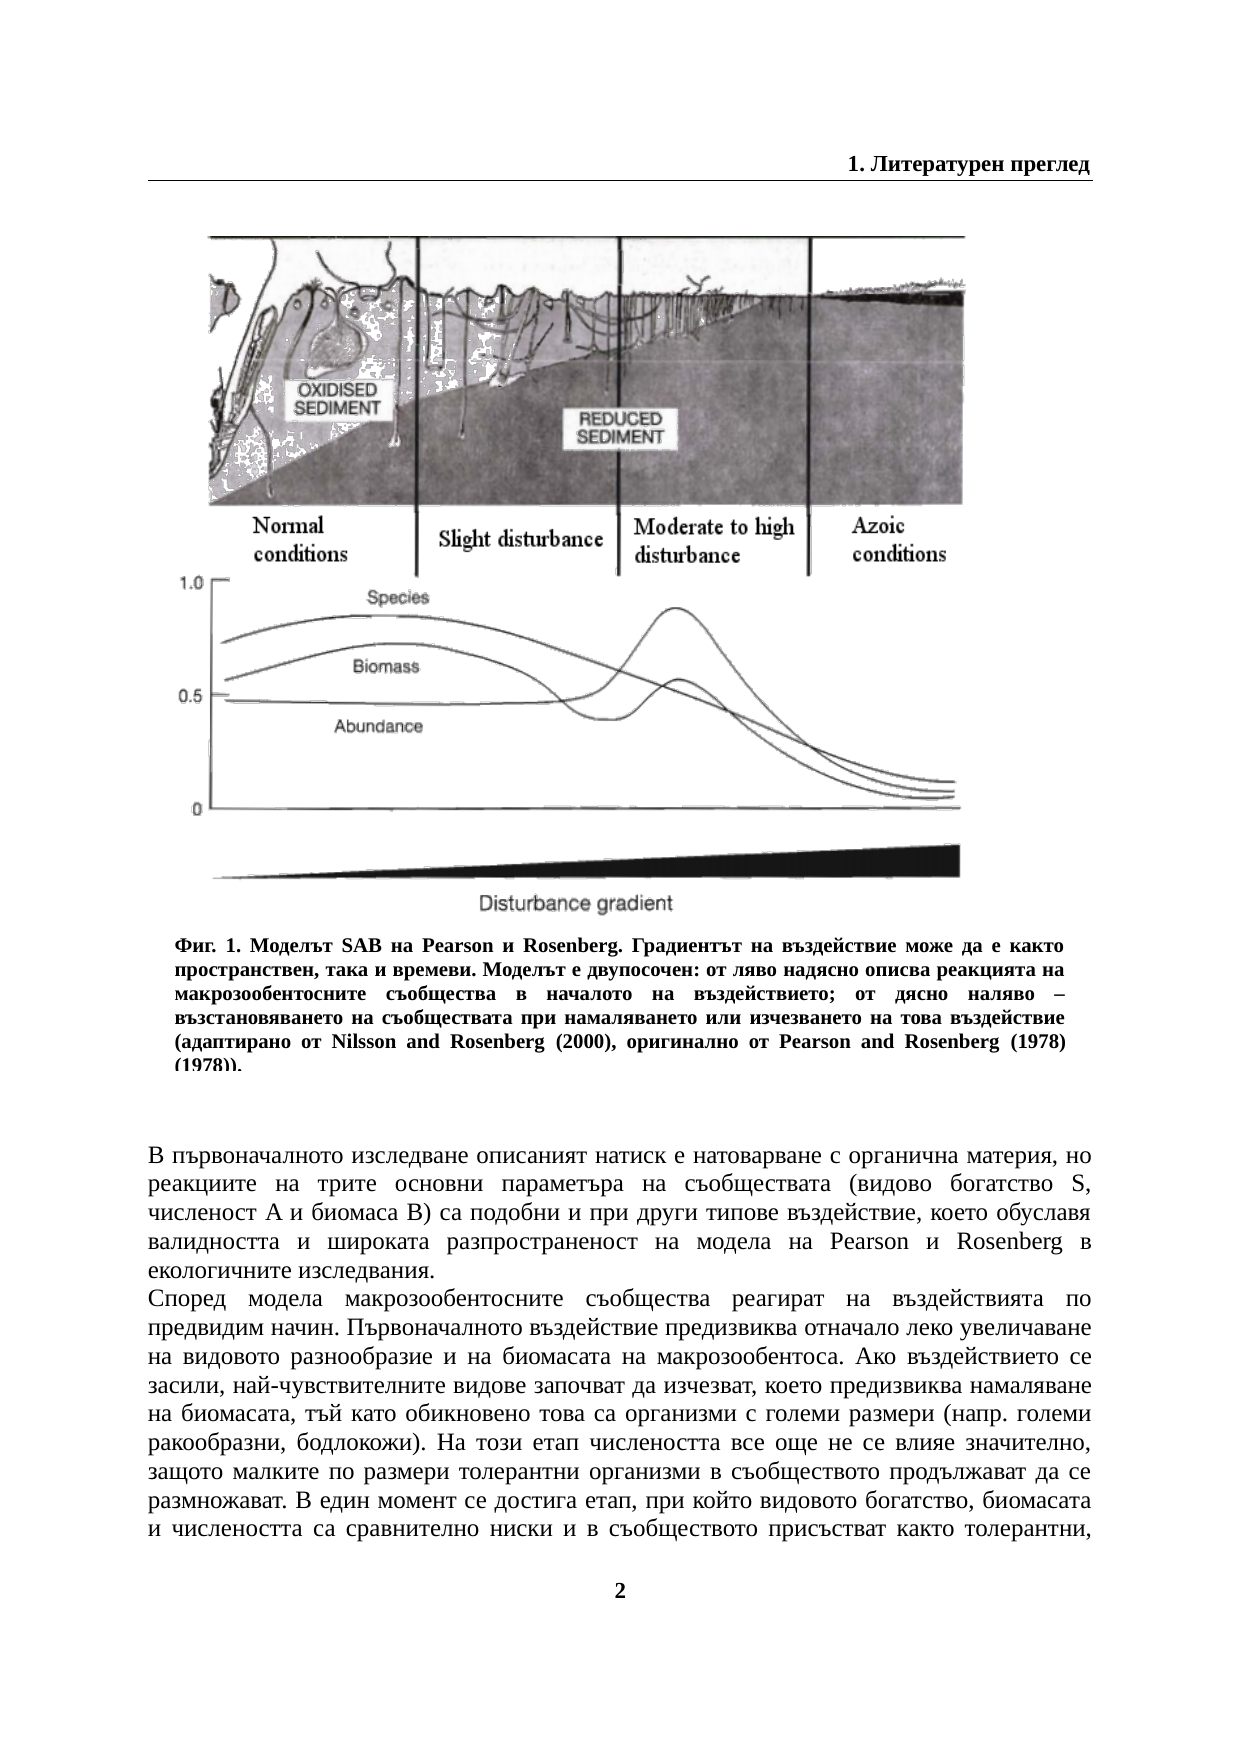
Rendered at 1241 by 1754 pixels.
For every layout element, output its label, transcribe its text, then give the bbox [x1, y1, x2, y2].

text Според модела макрозообентосните съобщества реагират на въздействията по предвидим начин. Първоначалното въздействие предизвиква отначало леко увеличаване на видовото разнообразие и на биомасата на макрозообентоса. Ако въздействието се засили, най-чувствителните видове започват да изчезват, което предизвиква намаляване на биомасата, тъй като обикновено това са организми с големи размери (напр. големи ракообразни, бодлокожи). На този етап числеността все още не се влияе значително, защото малките по размери толерантни организми в съобществото продължават да се размножават. В един момент се достига етап, при който видовото богатство, биомасата и числеността са сравнително ниски и в съобществото присъстват както толерантни, [148, 1283, 1093, 1542]
text Фиг. 1. Моделът SAB на Pearson и Rosenberg. Градиентът на въздействие може да е както пространствен, така и времеви. Моделът е двупосочен: от ляво надясно описва реакцията на макрозообентосните съобщества в началото на въздействието; от дясно наляво – възстановяването на съобществата при намаляването или изчезването на това въздействие (адаптирано от Nilsson and Rosenberg (2000), оригинално от Pearson and Rosenberg (1978) (1978)). [174, 933, 1066, 1070]
picture [174, 236, 972, 921]
text В първоначалното изследване описаният натиск е натоварване с органична материя, но реакциите на трите основни параметъра на съобществата (видово богатство S, численост A и биомаса B) са подобни и при други типове въздействие, което обуславя валидността и широката разпространеност на модела на Pearson и Rosenberg в екологичните изследвания. [148, 1140, 1093, 1283]
